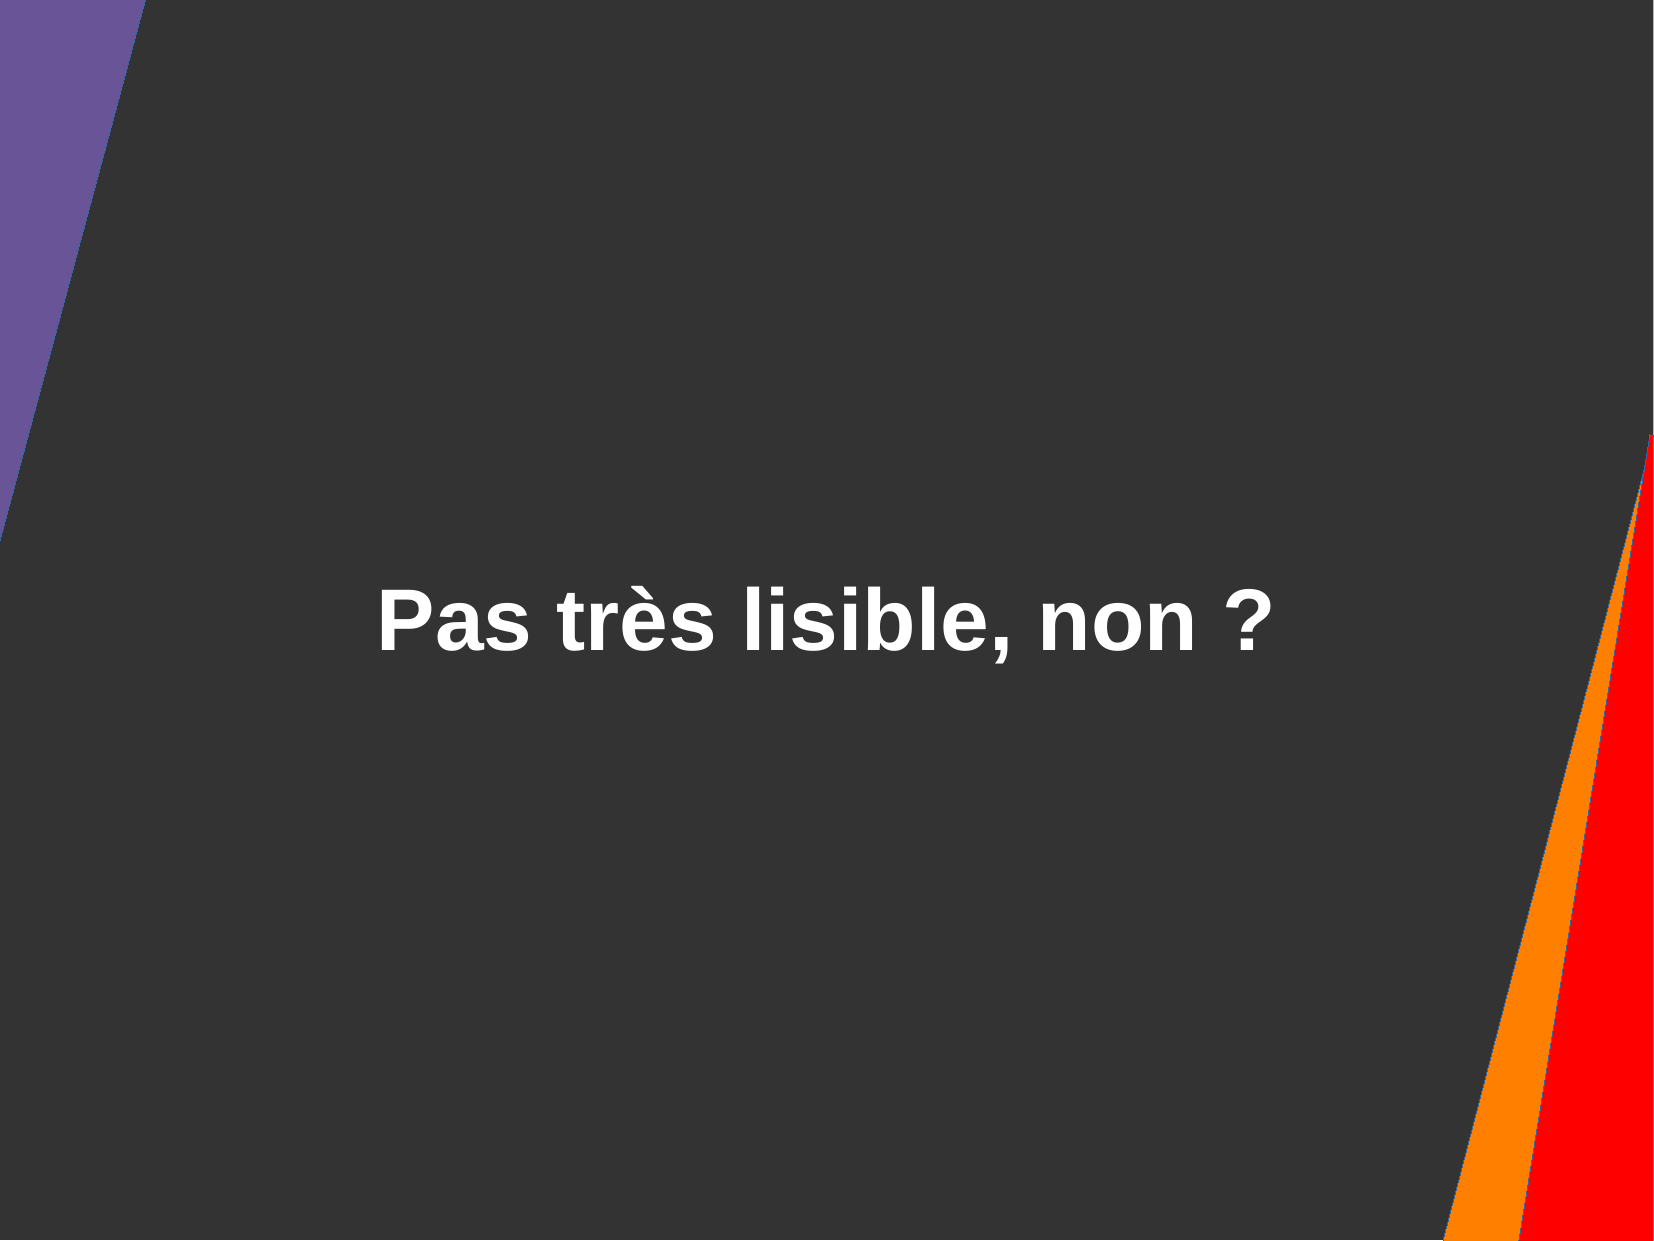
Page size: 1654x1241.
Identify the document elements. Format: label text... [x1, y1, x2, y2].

text_box [0, 0, 146, 541]
title Pas très lisible, non ? [31, 571, 1622, 702]
text_box [1442, 434, 1654, 1241]
